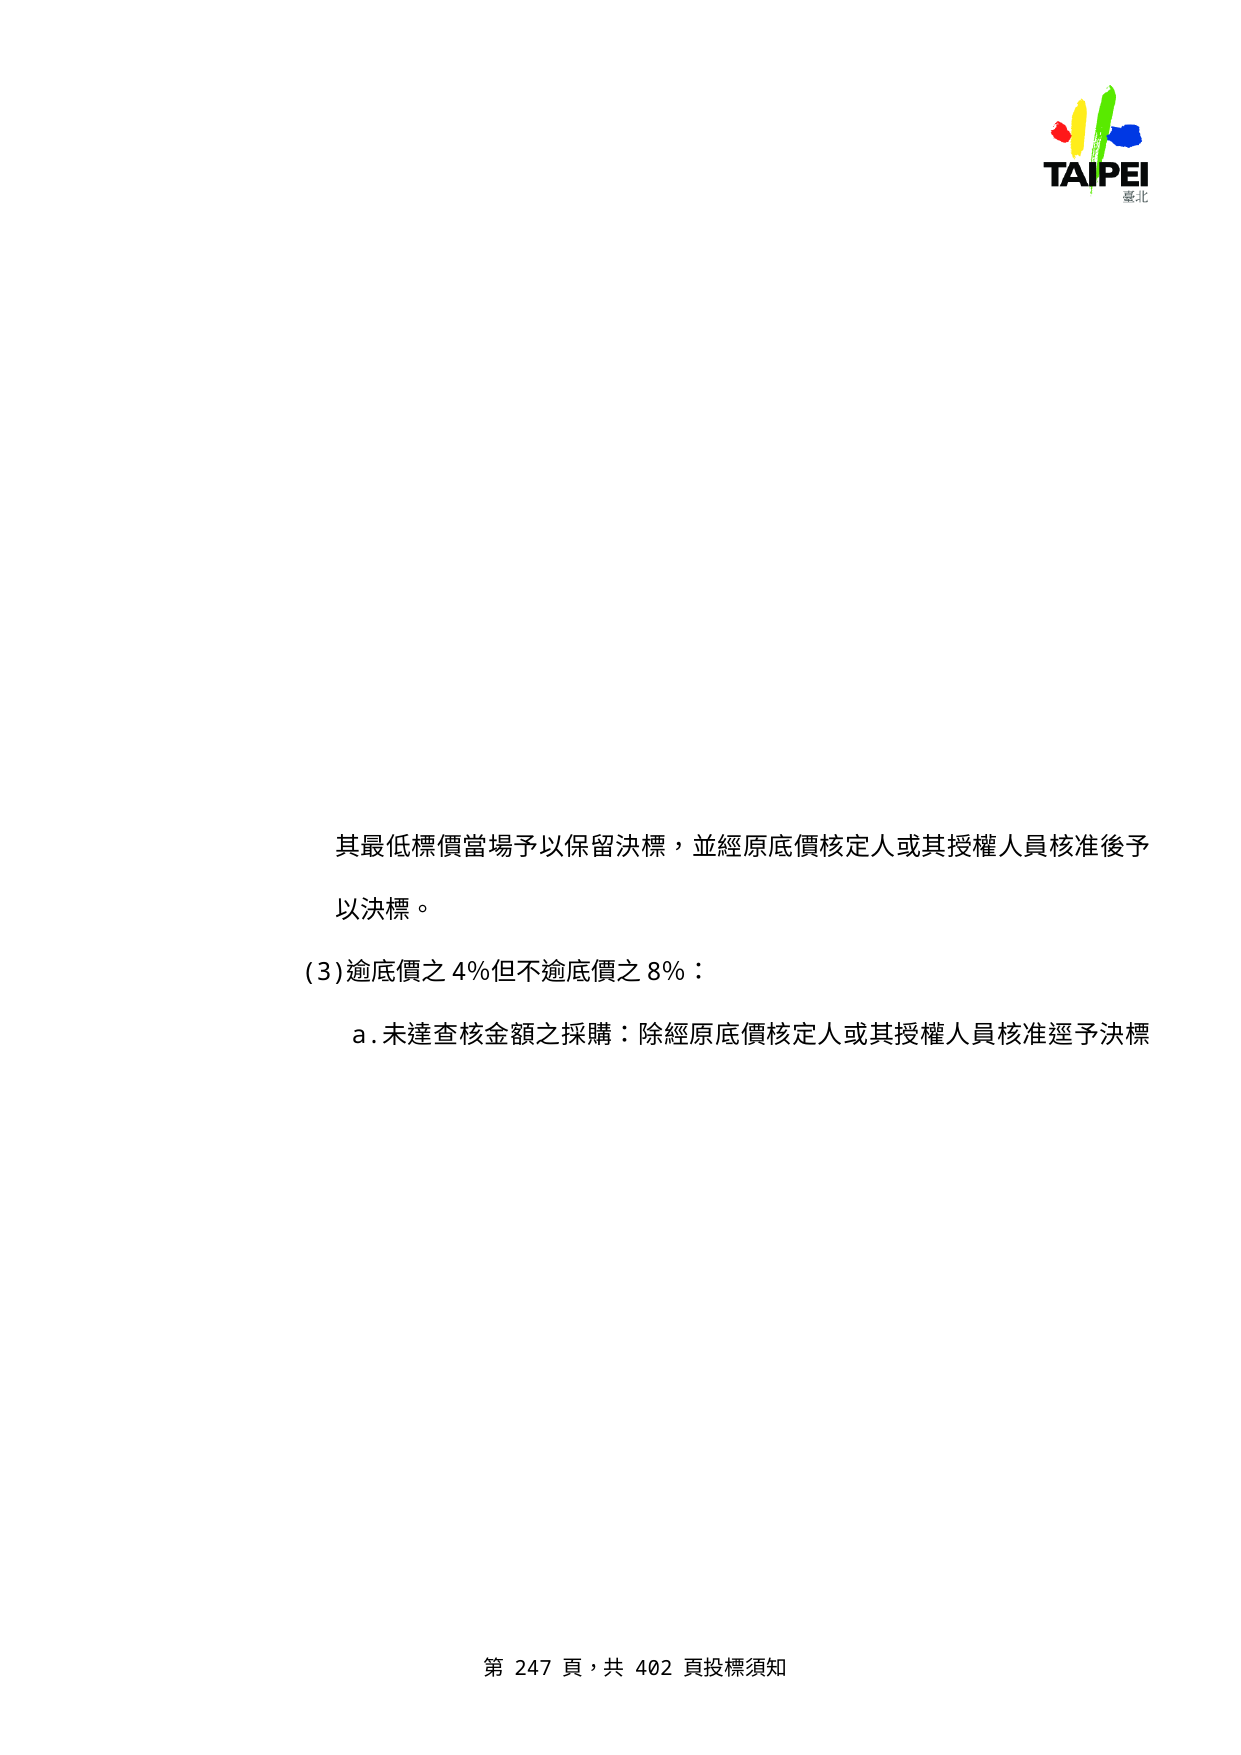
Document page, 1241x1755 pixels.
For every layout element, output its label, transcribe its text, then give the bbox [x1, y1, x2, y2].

text (3)逾底價之4％但不逾底價之8％： [301, 928, 1152, 991]
text 其最低標價當場予以保留決標，並經原底價核定人或其授權人員核准後予以決標。 [301, 803, 1152, 928]
text a.未達查核金額之採購：除經原底價核定人或其授權人員核准逕予決標 [351, 991, 1152, 1053]
